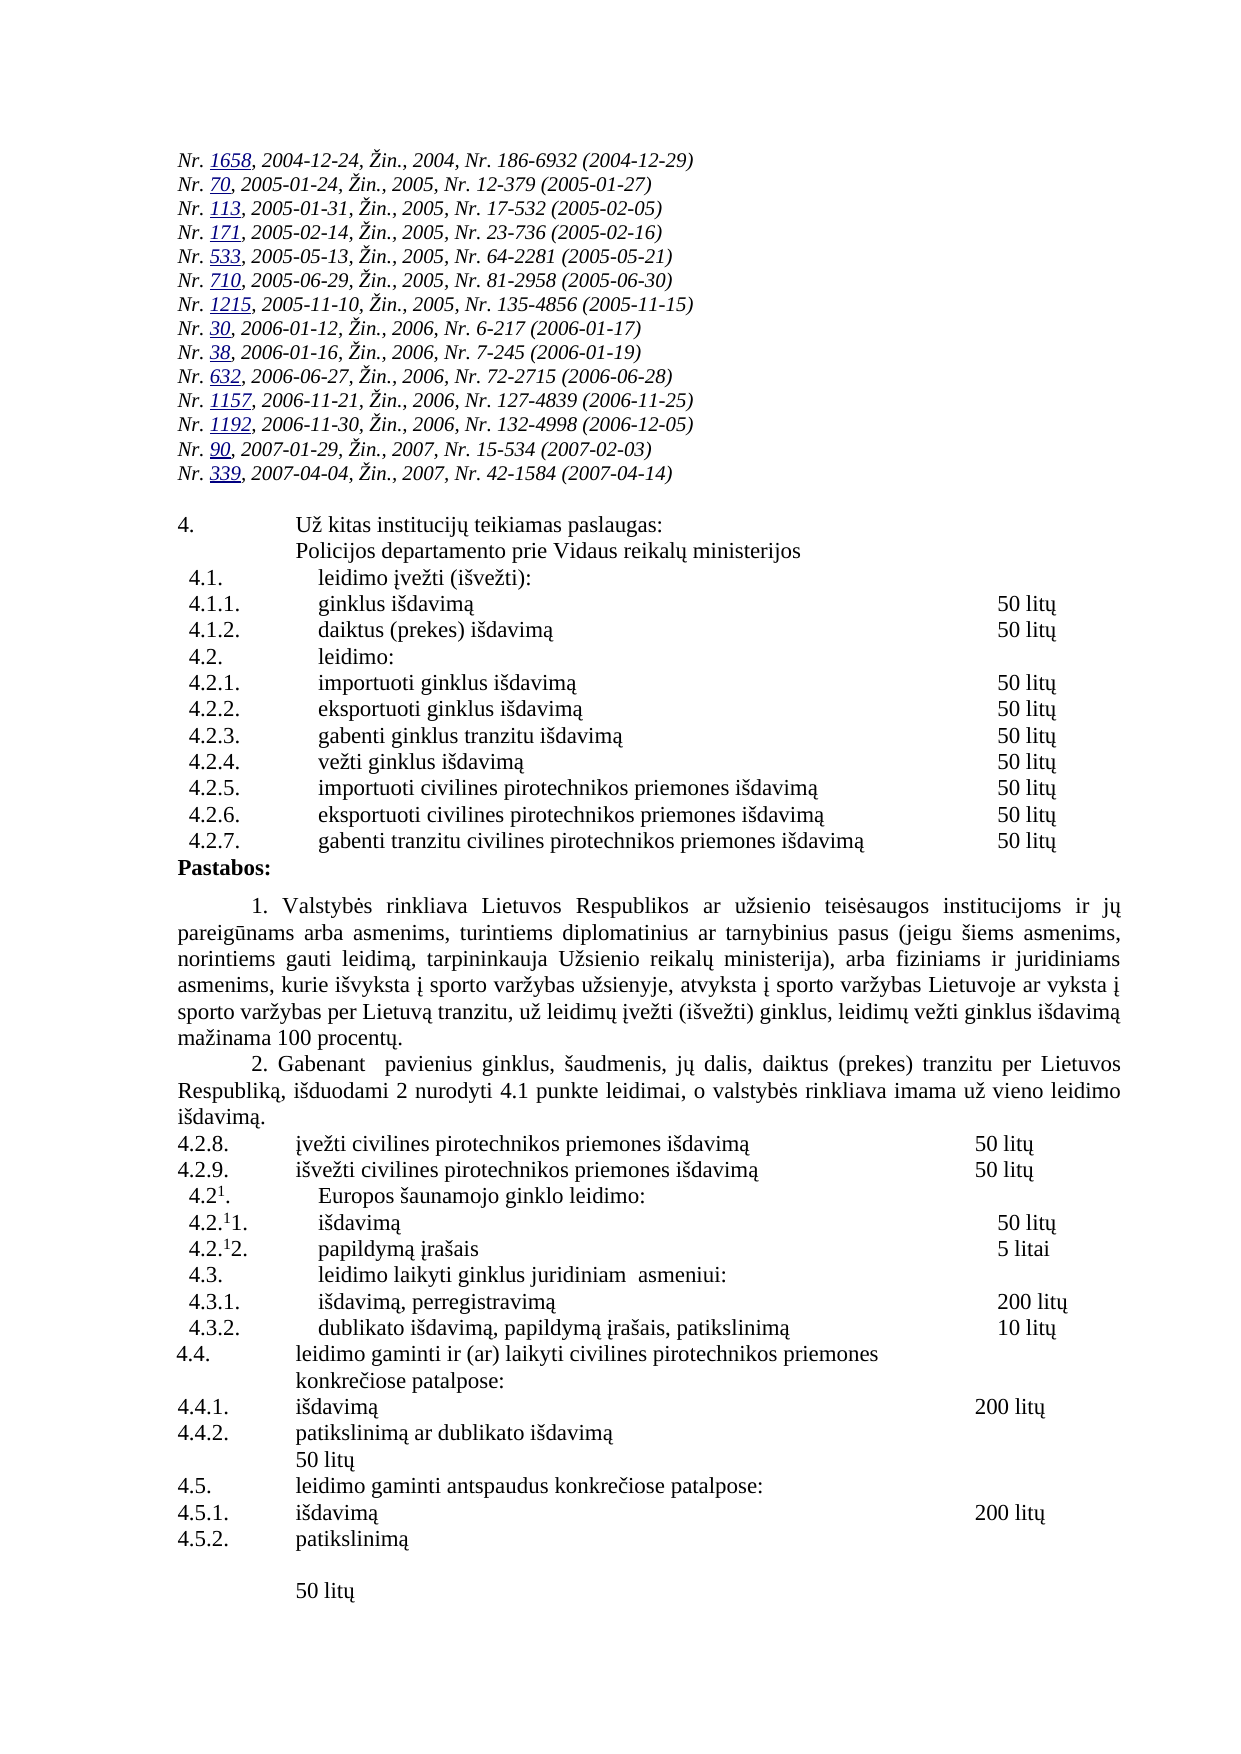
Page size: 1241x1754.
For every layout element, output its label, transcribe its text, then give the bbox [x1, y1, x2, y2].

table_cell leidimo laikyti ginklus juridiniam asmeniui: [307, 1261, 986, 1288]
text Nr. 1658, 2004-12-24, Žin., 2004, Nr. 186-6932 (2004-12-29) [177, 148, 1122, 172]
table_header 4.1. [177, 564, 307, 590]
table_header [986, 1182, 1133, 1209]
text Nr. 339, 2007-04-04, Žin., 2007, Nr. 42-1584 (2007-04-14) [177, 461, 1122, 484]
table_cell 4.2.3. [177, 722, 307, 748]
table_cell eksportuoti civilines pirotechnikos priemones išdavimą [307, 801, 986, 827]
table_cell 4.3.2. [177, 1314, 307, 1340]
table_cell dublikato išdavimą, papildymą įrašais, patikslinimą [307, 1314, 986, 1340]
table_cell 4.2.12. [177, 1235, 307, 1261]
table_cell [986, 1261, 1133, 1288]
table_cell išdavimą, perregistravimą [307, 1288, 986, 1314]
text Nr. 710, 2005-06-29, Žin., 2005, Nr. 81-2958 (2005-06-30) [177, 268, 1122, 292]
table_cell 4.2.7. [177, 827, 307, 853]
table_cell vežti ginklus išdavimą [307, 748, 986, 774]
table_cell 50 litų [986, 775, 1133, 801]
text Nr. 533, 2005-05-13, Žin., 2005, Nr. 64-2281 (2005-05-21) [177, 244, 1122, 268]
table_header Europos šaunamojo ginklo leidimo: [307, 1182, 986, 1209]
table_header [986, 564, 1133, 590]
text 4.5. leidimo gaminti antspaudus konkrečiose patalpose: [177, 1472, 1122, 1498]
table_cell 4.1.1. [177, 590, 307, 616]
table_cell 4.2.6. [177, 801, 307, 827]
table_cell 50 litų [986, 722, 1133, 748]
table_cell 5 litai [986, 1235, 1133, 1261]
text Nr. 90, 2007-01-29, Žin., 2007, Nr. 15-534 (2007-02-03) [177, 436, 1122, 461]
table_cell 50 litų [986, 616, 1133, 643]
text 1. Valstybės rinkliava Lietuvos Respublikos ar užsienio teisėsaugos institucijoms ir jų pareigūnams arba asmenims, turintiems diplomatinius ar tarnybinius pasus (jeigu šiems asmenims, norintiems gauti leidimą, tarpininkauja Užsienio reikalų ministerija), arba fiziniams ir juridiniams asmenims, kurie išvyksta į sporto varžybas užsienyje, atvyksta į sporto varžybas Lietuvoje ar vyksta į sporto varžybas per Lietuvą tranzitu, už leidimų įvežti (išvežti) ginklus, leidimų vežti ginklus išdavimą mažinama 100 procentų. [177, 892, 1122, 1051]
table_cell 4.2.11. [177, 1209, 307, 1235]
table_cell 4.3.1. [177, 1288, 307, 1314]
text 4.5.2. patikslinimą 50 litų [177, 1525, 945, 1604]
table_cell importuoti civilines pirotechnikos priemones išdavimą [307, 775, 986, 801]
text 4.4.1. išdavimą 200 litų [177, 1393, 1137, 1419]
table_cell 4.2.1. [177, 669, 307, 695]
text Nr. 171, 2005-02-14, Žin., 2005, Nr. 23-736 (2005-02-16) [177, 220, 1122, 244]
table_cell 10 litų [986, 1314, 1133, 1340]
text Nr. 1215, 2005-11-10, Žin., 2005, Nr. 135-4856 (2005-11-15) [177, 292, 1122, 316]
table_cell gabenti ginklus tranzitu išdavimą [307, 722, 986, 748]
text 4.2.8. įvežti civilines pirotechnikos priemones išdavimą 50 litų [177, 1129, 1226, 1156]
text Nr. 1192, 2006-11-30, Žin., 2006, Nr. 132-4998 (2006-12-05) [177, 412, 1122, 436]
table_cell 50 litų [986, 1209, 1133, 1235]
table_cell 50 litų [986, 590, 1133, 616]
text Nr. 70, 2005-01-24, Žin., 2005, Nr. 12-379 (2005-01-27) [177, 172, 1122, 196]
text konkrečiose patalpose: [176, 1367, 974, 1393]
text Nr. 30, 2006-01-12, Žin., 2006, Nr. 6-217 (2006-01-17) [177, 316, 1122, 340]
text 2. Gabenant pavienius ginklus, šaudmenis, jų dalis, daiktus (prekes) tranzitu per Lietuvos Respubliką, išduodami 2 nurodyti 4.1 punkte leidimai, o valstybės rinkliava imama už vieno leidimo išdavimą. [177, 1051, 1122, 1129]
table_cell 50 litų [986, 827, 1133, 853]
text 4. Už kitas institucijų teikiamas paslaugas: [177, 511, 945, 537]
text Nr. 632, 2006-06-27, Žin., 2006, Nr. 72-2715 (2006-06-28) [177, 364, 1122, 388]
table_cell 4.3. [177, 1261, 307, 1288]
table_cell daiktus (prekes) išdavimą [307, 616, 986, 643]
table_cell gabenti tranzitu civilines pirotechnikos priemones išdavimą [307, 827, 986, 853]
text 4.4. leidimo gaminti ir (ar) laikyti civilines pirotechnikos priemones [176, 1340, 974, 1367]
table_cell 4.1.2. [177, 616, 307, 643]
text Nr. 38, 2006-01-16, Žin., 2006, Nr. 7-245 (2006-01-19) [177, 340, 1122, 364]
table_cell 4.2.4. [177, 748, 307, 774]
table_header 4.21. [177, 1182, 307, 1209]
table_cell leidimo: [307, 643, 986, 669]
table_header leidimo įvežti (išvežti): [307, 564, 986, 590]
table_cell eksportuoti ginklus išdavimą [307, 695, 986, 722]
table_cell 50 litų [986, 695, 1133, 722]
table_cell išdavimą [307, 1209, 986, 1235]
table_cell 4.2. [177, 643, 307, 669]
text 4.5.1. išdavimą 200 litų [177, 1498, 1122, 1525]
text Nr. 1157, 2006-11-21, Žin., 2006, Nr. 127-4839 (2006-11-25) [177, 388, 1122, 412]
text Pastabos: [177, 853, 1122, 880]
table_cell 200 litų [986, 1288, 1133, 1314]
table_cell 50 litų [986, 748, 1133, 774]
table_cell 50 litų [986, 801, 1133, 827]
table_cell ginklus išdavimą [307, 590, 986, 616]
text Nr. 113, 2005-01-31, Žin., 2005, Nr. 17-532 (2005-02-05) [177, 196, 1122, 220]
table_cell 4.2.5. [177, 775, 307, 801]
text 4.2.9. išvežti civilines pirotechnikos priemones išdavimą 50 litų [177, 1156, 1122, 1182]
text 4.4.2. patikslinimą ar dublikato išdavimą 50 litų [177, 1419, 945, 1472]
table_cell [986, 643, 1133, 669]
table_cell 50 litų [986, 669, 1133, 695]
table_cell 4.2.2. [177, 695, 307, 722]
table_cell papildymą įrašais [307, 1235, 986, 1261]
text Policijos departamento prie Vidaus reikalų ministerijos [177, 537, 945, 564]
table_cell importuoti ginklus išdavimą [307, 669, 986, 695]
